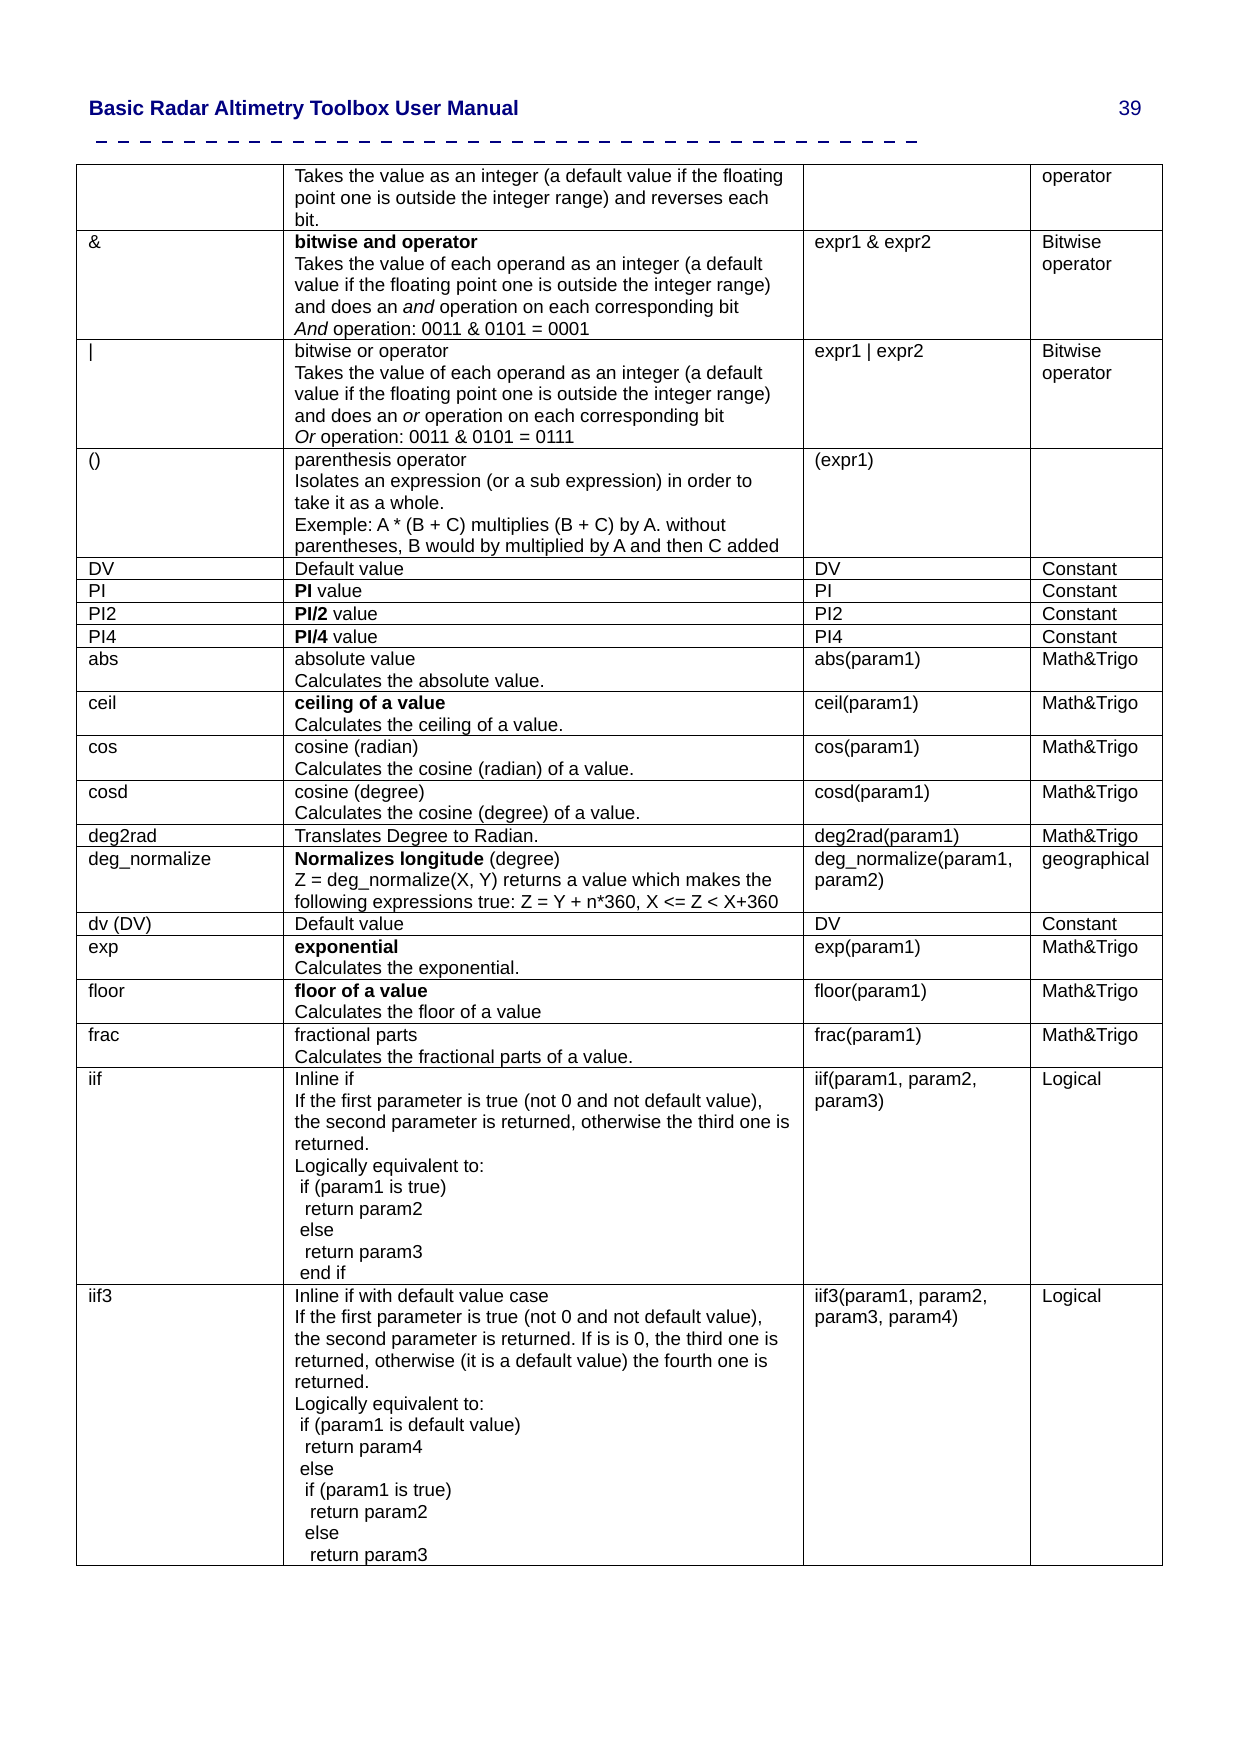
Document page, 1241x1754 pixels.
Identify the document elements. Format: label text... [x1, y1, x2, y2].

table_cell floor of a value Calculates the floor of a value [284, 980, 803, 1023]
table_cell ceil(param1) [804, 692, 1030, 735]
table_cell Logical [1031, 1068, 1162, 1284]
table_cell floor(param1) [804, 980, 1030, 1023]
table_cell Math&Trigo [1031, 648, 1162, 691]
table_cell PI4 [77, 625, 283, 647]
table_cell iif(param1, param2, param3) [804, 1068, 1030, 1284]
table_cell cosd(param1) [804, 781, 1030, 824]
table_cell Default value [284, 558, 803, 579]
table_cell expr1 | expr2 [804, 340, 1030, 448]
table_cell | [77, 340, 283, 448]
table_cell cosine (radian) Calculates the cosine (radian) of a value. [284, 736, 803, 779]
table_cell operator [1031, 165, 1162, 230]
table_cell Math&Trigo [1031, 692, 1162, 735]
table_cell geographical [1031, 847, 1162, 912]
table_cell Math&Trigo [1031, 1024, 1162, 1067]
table_cell (expr1) [804, 449, 1030, 557]
table_cell floor [77, 980, 283, 1023]
table_cell PI [804, 580, 1030, 602]
table_cell Constant [1031, 603, 1162, 624]
table_cell [1031, 449, 1162, 557]
table_cell Math&Trigo [1031, 781, 1162, 824]
table_cell exp(param1) [804, 936, 1030, 979]
table_cell & [77, 231, 283, 339]
table_cell PI/2 value [284, 603, 803, 624]
table_cell DV [804, 558, 1030, 579]
table_cell ceil [77, 692, 283, 735]
table_cell Constant [1031, 558, 1162, 579]
table_cell deg2rad(param1) [804, 825, 1030, 846]
table_cell bitwise or operator Takes the value of each operand as an integer (a default value if the floating point one is outside the integer range) and does an or operation on each corresponding bit Or operation: 0011 & 0101 = 0111 [284, 340, 803, 448]
table_cell PI value [284, 580, 803, 602]
table_cell [804, 165, 1030, 230]
table_cell fractional parts Calculates the fractional parts of a value. [284, 1024, 803, 1067]
table_cell deg2rad [77, 825, 283, 846]
table_cell bitwise and operator Takes the value of each operand as an integer (a default value if the floating point one is outside the integer range) and does an and operation on each corresponding bit And operation: 0011 & 0101 = 0001 [284, 231, 803, 339]
table_cell cosd [77, 781, 283, 824]
table_cell expr1 & expr2 [804, 231, 1030, 339]
table_cell PI/4 value [284, 625, 803, 647]
table_cell abs [77, 648, 283, 691]
table_cell cos(param1) [804, 736, 1030, 779]
table_cell Takes the value as an integer (a default value if the floating point one is outside the integer range) and reverses each bit. [284, 165, 803, 230]
table_cell PI [77, 580, 283, 602]
table_cell exp [77, 936, 283, 979]
table_cell exponential Calculates the exponential. [284, 936, 803, 979]
table_cell iif [77, 1068, 283, 1284]
table_cell PI4 [804, 625, 1030, 647]
table_cell [77, 165, 283, 230]
table_cell cos [77, 736, 283, 779]
table_cell DV [77, 558, 283, 579]
table_cell Normalizes longitude (degree) Z = deg_normalize(X, Y) returns a value which makes the following expressions true: Z = Y + n*360, X <= Z < X+360 [284, 847, 803, 912]
table_cell iif3(param1, param2, param3, param4) [804, 1285, 1030, 1565]
table_cell Constant [1031, 625, 1162, 647]
table_cell abs(param1) [804, 648, 1030, 691]
table_cell Inline if with default value case If the first parameter is true (not 0 and not default value), the second parameter is returned. If is is 0, the third one is returned, otherwise (it is a default value) the fourth one is returned. Logically equivalent to: if (param1 is default value) return param4 else if (param1 is true) return param2 else return param3 [284, 1285, 803, 1565]
table_cell Math&Trigo [1031, 736, 1162, 779]
table_cell iif3 [77, 1285, 283, 1565]
table_cell Logical [1031, 1285, 1162, 1565]
table_cell Constant [1031, 580, 1162, 602]
table_cell PI2 [77, 603, 283, 624]
table_cell Constant [1031, 913, 1162, 934]
table_cell dv (DV) [77, 913, 283, 934]
table_cell DV [804, 913, 1030, 934]
table_cell ceiling of a value Calculates the ceiling of a value. [284, 692, 803, 735]
table_cell frac [77, 1024, 283, 1067]
table_cell PI2 [804, 603, 1030, 624]
table_cell deg_normalize [77, 847, 283, 912]
table_cell frac(param1) [804, 1024, 1030, 1067]
table_cell Math&Trigo [1031, 825, 1162, 846]
table_cell Default value [284, 913, 803, 934]
table_cell absolute value Calculates the absolute value. [284, 648, 803, 691]
table_cell parenthesis operator Isolates an expression (or a sub expression) in order to take it as a whole. Exemple: A * (B + C) multiplies (B + C) by A. without parentheses, B would by multiplied by A and then C added [284, 449, 803, 557]
table_cell cosine (degree) Calculates the cosine (degree) of a value. [284, 781, 803, 824]
table_cell Bitwise operator [1031, 231, 1162, 339]
table_cell Math&Trigo [1031, 936, 1162, 979]
table_cell Math&Trigo [1031, 980, 1162, 1023]
table_cell Translates Degree to Radian. [284, 825, 803, 846]
table_cell deg_normalize(param1, param2) [804, 847, 1030, 912]
table_cell Bitwise operator [1031, 340, 1162, 448]
table_cell Inline if If the first parameter is true (not 0 and not default value), the second parameter is returned, otherwise the third one is returned. Logically equivalent to: if (param1 is true) return param2 else return param3 end if [284, 1068, 803, 1284]
table_cell () [77, 449, 283, 557]
